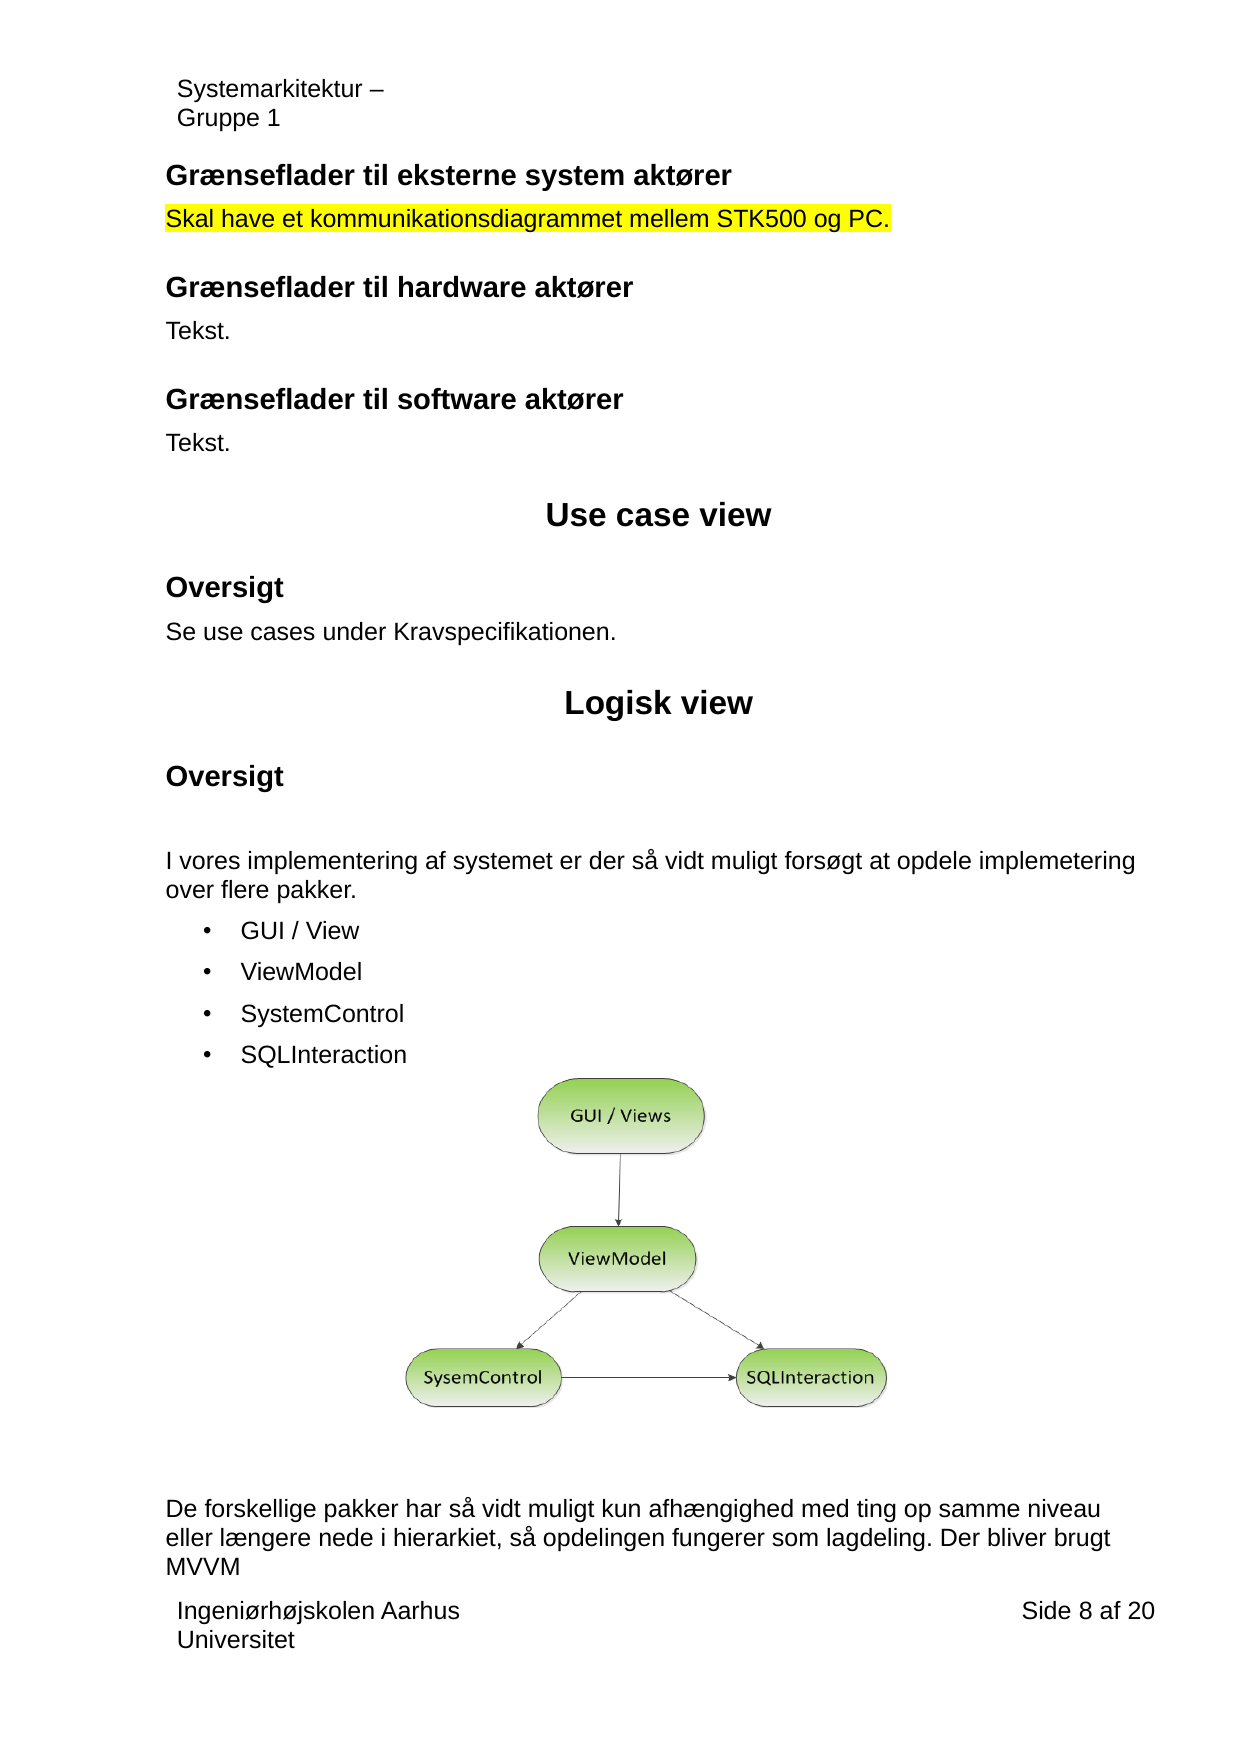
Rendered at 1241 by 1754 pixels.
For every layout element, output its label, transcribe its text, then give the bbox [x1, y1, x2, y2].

text I vores implementering af systemet er der så vidt muligt forsøgt at opdele implemetering over flere pakker. [165, 846, 1152, 903]
picture [405, 1078, 888, 1408]
list SystemControl [203, 999, 1152, 1028]
subtitle Logisk view [165, 683, 1152, 721]
subtitle Oversigt [165, 571, 1152, 604]
text Skal have et kommunikationsdiagrammet mellem STK500 og PC. [165, 204, 1152, 232]
text Tekst. [165, 316, 1152, 345]
text Tekst. [165, 428, 1152, 457]
list SQLInteraction [203, 1040, 1152, 1069]
subtitle Use case view [165, 494, 1152, 533]
subtitle Grænseflader til hardware aktører [165, 270, 1152, 303]
subtitle Grænseflader til eksterne system aktører [165, 158, 1152, 191]
text Se use cases under Kravspecifikationen. [165, 617, 1152, 645]
subtitle Grænseflader til software aktører [165, 382, 1152, 416]
subtitle Oversigt [165, 759, 1152, 792]
list GUI / View [203, 916, 1152, 945]
text De forskellige pakker har så vidt muligt kun afhængighed med ting op samme niveau eller længere nede i hierarkiet, så opdelingen fungerer som lagdeling. Der bliver brugt MVVM [165, 1494, 1152, 1580]
list ViewModel [203, 957, 1152, 986]
